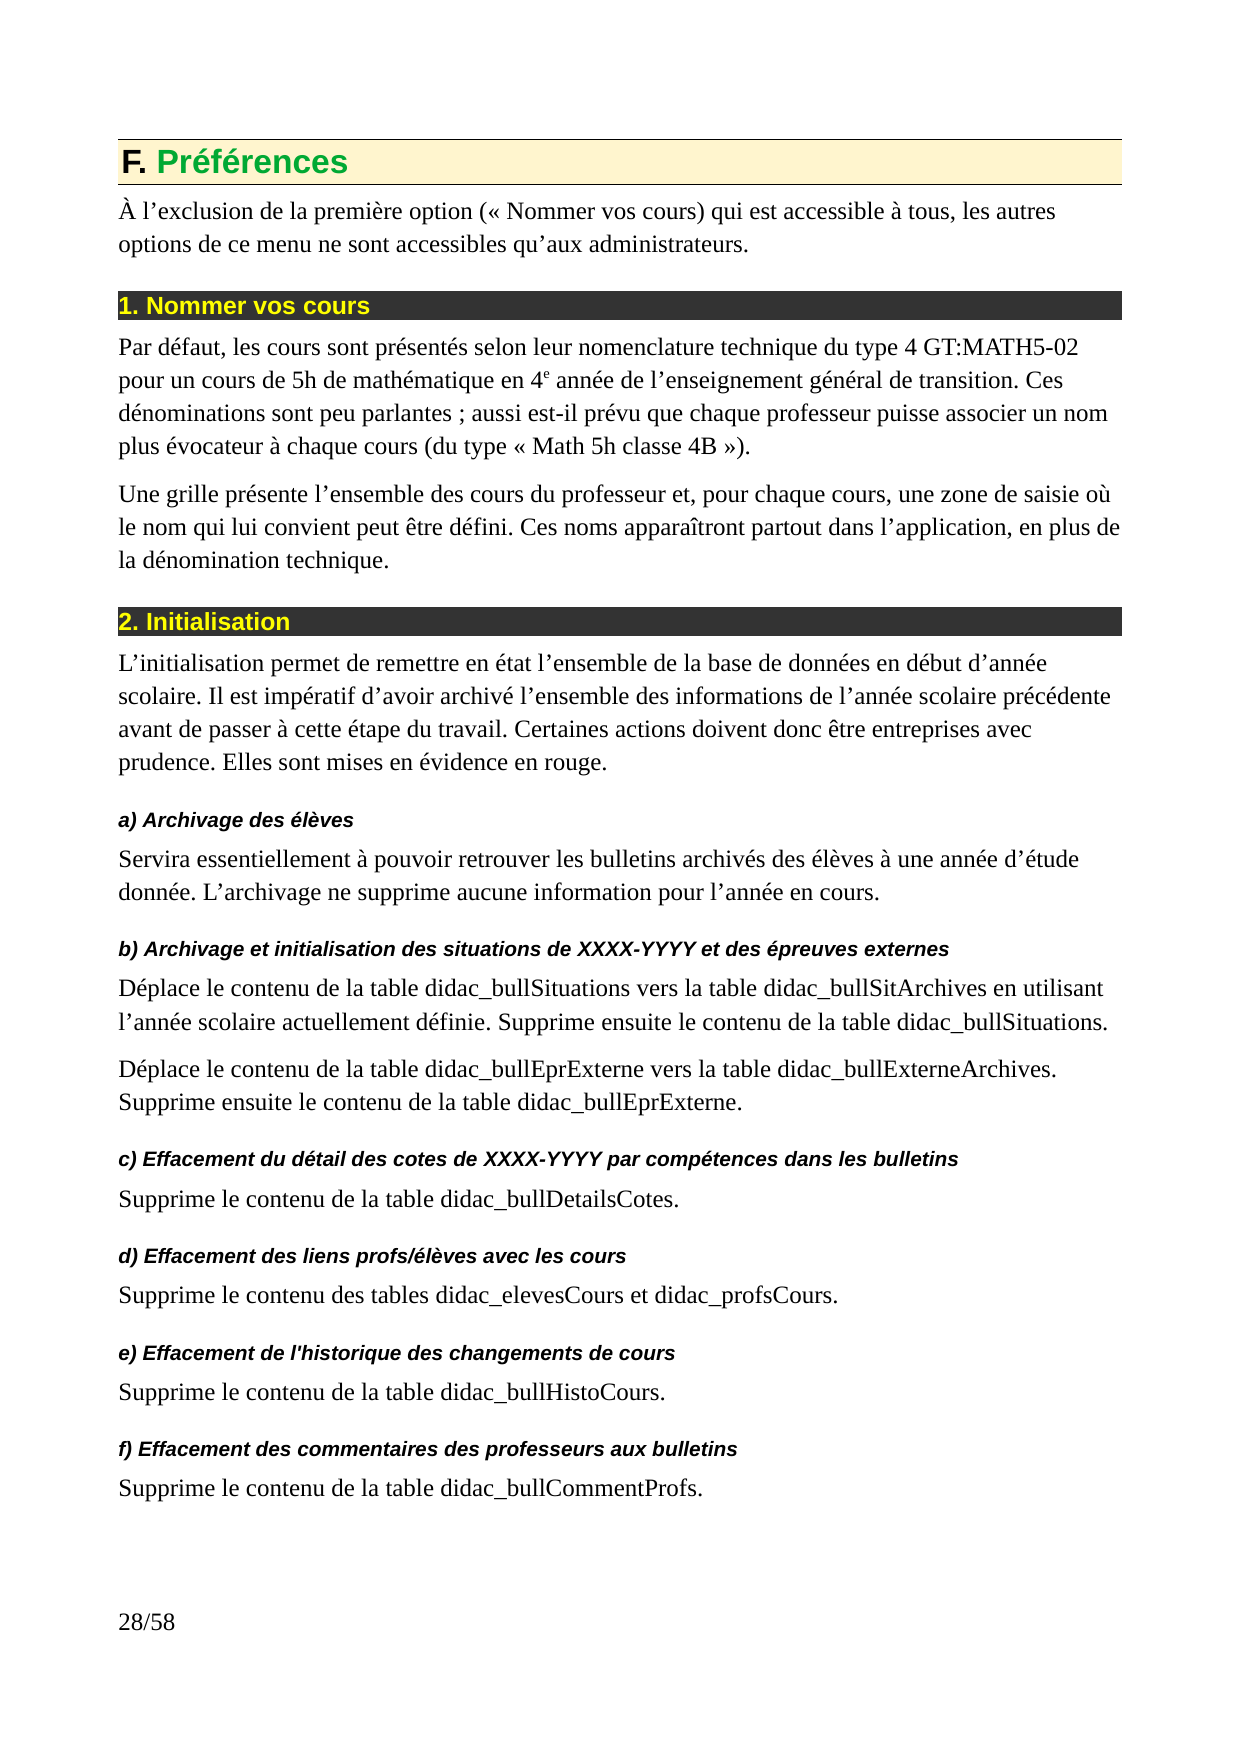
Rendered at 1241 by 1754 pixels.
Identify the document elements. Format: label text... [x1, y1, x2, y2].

text Supprime le contenu de la table didac_bullDetailsCotes. [118, 1184, 1122, 1212]
subtitle Préférences [118, 140, 1122, 184]
text Supprime le contenu des tables didac_elevesCours et didac_profsCours. [118, 1280, 1122, 1309]
subtitle Archivage des élèves [118, 807, 1122, 831]
subtitle Effacement des liens profs/élèves avec les cours [118, 1244, 1122, 1268]
text Une grille présente l’ensemble des cours du professeur et, pour chaque cours, une zone de saisie où le nom qui lui convient peut être défini. Ces noms apparaîtront partout dans l’application, en plus de la dénomination technique. [118, 479, 1122, 574]
subtitle Archivage et initialisation des situations de XXXX-YYYY et des épreuves externes [118, 937, 1122, 961]
text À l’exclusion de la première option (« Nommer vos cours) qui est accessible à tous, les autres options de ce menu ne sont accessibles qu’aux administrateurs. [118, 196, 1122, 258]
subtitle Effacement du détail des cotes de XXXX-YYYY par compétences dans les bulletins [118, 1147, 1122, 1171]
text Servira essentiellement à pouvoir retrouver les bulletins archivés des élèves à une année d’étude donnée. L’archivage ne supprime aucune information pour l’année en cours. [118, 844, 1122, 906]
subtitle Nommer vos cours [118, 291, 1122, 320]
subtitle Initialisation [118, 607, 1122, 636]
text Déplace le contenu de la table didac_bullSituations vers la table didac_bullSitArchives en utilisant l’année scolaire actuellement définie. Supprime ensuite le contenu de la table didac_bullSituations. [118, 973, 1122, 1035]
text L’initialisation permet de remettre en état l’ensemble de la base de données en début d’année scolaire. Il est impératif d’avoir archivé l’ensemble des informations de l’année scolaire précédente avant de passer à cette étape du travail. Certaines actions doivent donc être entreprises avec prudence. Elles sont mises en évidence en rouge. [118, 648, 1122, 776]
subtitle Effacement des commentaires des professeurs aux bulletins [118, 1437, 1122, 1461]
text Par défaut, les cours sont présentés selon leur nomenclature technique du type 4 GT:MATH5-02 pour un cours de 5h de mathématique en 4e année de l’enseignement général de transition. Ces dénominations sont peu parlantes ; aussi est-il prévu que chaque professeur puisse associer un nom plus évocateur à chaque cours (du type « Math 5h classe 4B »). [118, 332, 1122, 460]
text Déplace le contenu de la table didac_bullEprExterne vers la table didac_bullExterneArchives. Supprime ensuite le contenu de la table didac_bullEprExterne. [118, 1054, 1122, 1116]
text Supprime le contenu de la table didac_bullHistoCours. [118, 1377, 1122, 1406]
text Supprime le contenu de la table didac_bullCommentProfs. [118, 1473, 1122, 1502]
subtitle Effacement de l'historique des changements de cours [118, 1340, 1122, 1364]
